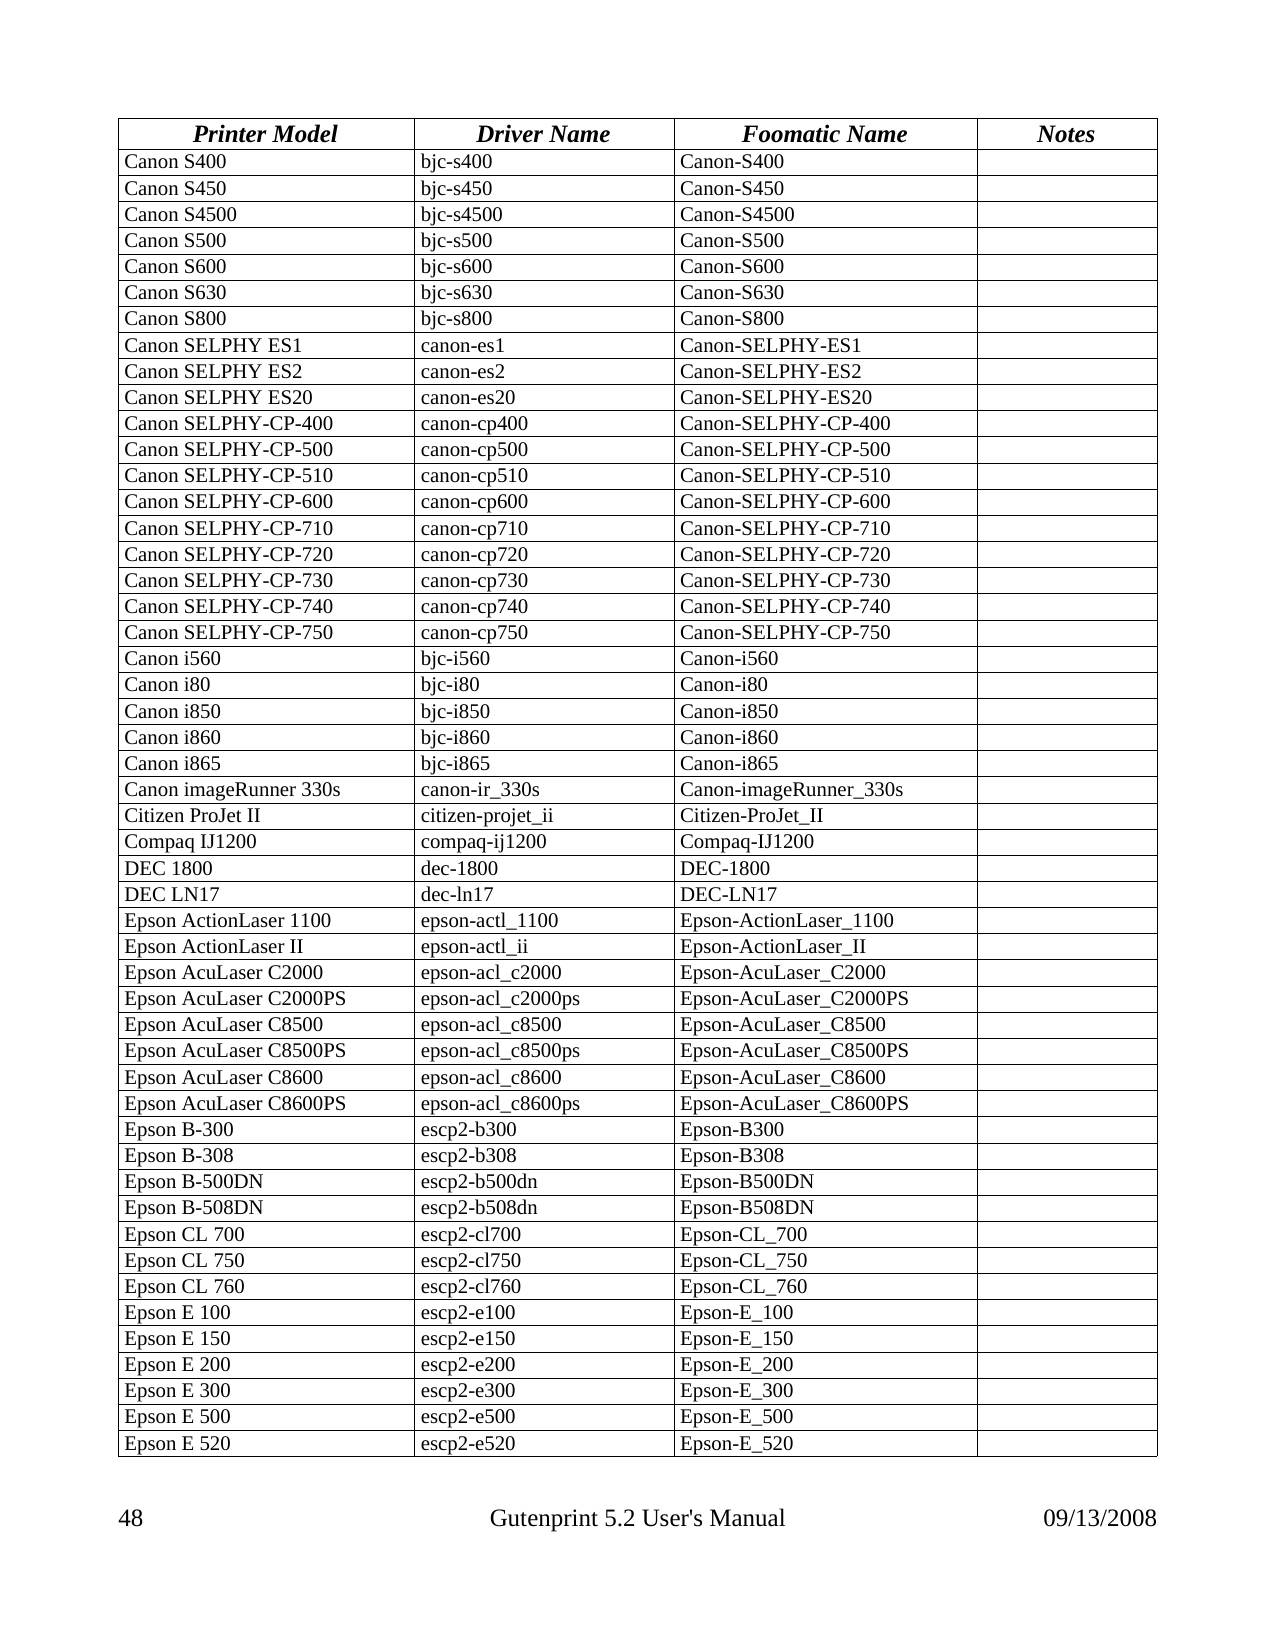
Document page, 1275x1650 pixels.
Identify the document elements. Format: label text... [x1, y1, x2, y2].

table_cell Canon i80 [119, 673, 414, 698]
table_cell Epson ActionLaser 1100 [119, 908, 414, 933]
table_cell [978, 1274, 1157, 1299]
table_cell Epson E 150 [119, 1326, 414, 1352]
table_cell Canon SELPHY-CP-720 [119, 542, 414, 567]
table_cell [978, 987, 1157, 1012]
table_cell [978, 673, 1157, 698]
table_cell [978, 464, 1157, 489]
table_cell bjc-i850 [415, 699, 674, 724]
table_cell [978, 1326, 1157, 1352]
table_cell epson-actl_1100 [415, 908, 674, 933]
table_cell [978, 1353, 1157, 1378]
table_cell [978, 281, 1157, 306]
table_cell Canon-i560 [675, 647, 977, 672]
table_cell Epson AcuLaser C2000PS [119, 987, 414, 1012]
table_cell Canon S800 [119, 307, 414, 332]
table_cell [978, 725, 1157, 750]
table_cell canon-es20 [415, 385, 674, 410]
table_cell Canon-i865 [675, 751, 977, 776]
table_cell canon-cp740 [415, 594, 674, 619]
table_cell Canon-S630 [675, 281, 977, 306]
table_cell [978, 647, 1157, 672]
table_cell bjc-s400 [415, 150, 674, 175]
table_cell [978, 307, 1157, 332]
table_cell [978, 255, 1157, 279]
table_cell bjc-s630 [415, 281, 674, 306]
table_cell [978, 437, 1157, 463]
table_cell Epson AcuLaser C8500 [119, 1013, 414, 1038]
table_cell epson-actl_ii [415, 934, 674, 959]
table_cell Canon SELPHY-CP-600 [119, 490, 414, 515]
table_cell Canon SELPHY-CP-400 [119, 411, 414, 436]
table_cell Canon i850 [119, 699, 414, 724]
table_cell bjc-i865 [415, 751, 674, 776]
table_cell DEC LN17 [119, 882, 414, 907]
table_cell escp2-b300 [415, 1117, 674, 1142]
table_cell Canon S630 [119, 281, 414, 306]
table_cell Canon S600 [119, 255, 414, 279]
table_cell Compaq-IJ1200 [675, 830, 977, 855]
table_cell Canon S500 [119, 228, 414, 253]
table_header Notes [978, 119, 1157, 149]
table_cell canon-cp720 [415, 542, 674, 567]
table_cell Canon-SELPHY-ES20 [675, 385, 977, 410]
table_cell Canon-SELPHY-CP-730 [675, 568, 977, 593]
table_cell Canon SELPHY-CP-710 [119, 516, 414, 541]
table_cell Canon-S600 [675, 255, 977, 279]
table_cell Epson-E_150 [675, 1326, 977, 1352]
table_cell [978, 1144, 1157, 1168]
table_cell Canon-i860 [675, 725, 977, 750]
table_cell DEC-1800 [675, 856, 977, 881]
table_cell [978, 228, 1157, 253]
table_cell epson-acl_c8600 [415, 1065, 674, 1090]
table_cell Canon-imageRunner_330s [675, 777, 977, 802]
table_cell epson-acl_c8500 [415, 1013, 674, 1038]
table_cell canon-ir_330s [415, 777, 674, 802]
table_cell Canon-SELPHY-CP-740 [675, 594, 977, 619]
table_cell Canon SELPHY ES20 [119, 385, 414, 410]
table_cell Epson E 100 [119, 1300, 414, 1325]
table_cell [978, 202, 1157, 227]
table_cell [978, 516, 1157, 541]
table_cell Epson CL 700 [119, 1222, 414, 1247]
table_cell Canon-S400 [675, 150, 977, 175]
table_cell [978, 542, 1157, 567]
table_cell epson-acl_c2000 [415, 960, 674, 986]
table_cell Canon-SELPHY-CP-750 [675, 621, 977, 646]
table_cell Epson AcuLaser C8600PS [119, 1091, 414, 1116]
table_cell Canon-S800 [675, 307, 977, 332]
table_cell Canon SELPHY-CP-730 [119, 568, 414, 593]
table_header Driver Name [415, 119, 674, 149]
table_cell [978, 490, 1157, 515]
table_cell [978, 1222, 1157, 1247]
table_cell bjc-i860 [415, 725, 674, 750]
table_cell [978, 176, 1157, 201]
table_cell canon-cp500 [415, 437, 674, 463]
table_cell [978, 1117, 1157, 1142]
table_cell [978, 699, 1157, 724]
table_cell escp2-e500 [415, 1405, 674, 1430]
table_cell Epson AcuLaser C8500PS [119, 1039, 414, 1064]
table_cell Epson E 200 [119, 1353, 414, 1378]
table_cell Canon-SELPHY-CP-500 [675, 437, 977, 463]
table_cell [978, 1039, 1157, 1064]
table_cell Canon i860 [119, 725, 414, 750]
table_cell Canon-SELPHY-CP-400 [675, 411, 977, 436]
table_cell Citizen-ProJet_II [675, 804, 977, 829]
table_cell [978, 1248, 1157, 1273]
table_cell Canon SELPHY ES2 [119, 359, 414, 384]
table_cell Epson E 500 [119, 1405, 414, 1430]
table_cell Canon SELPHY-CP-510 [119, 464, 414, 489]
table_cell escp2-e150 [415, 1326, 674, 1352]
table_cell Epson AcuLaser C8600 [119, 1065, 414, 1090]
table_cell Canon-SELPHY-CP-720 [675, 542, 977, 567]
table_cell Canon SELPHY-CP-750 [119, 621, 414, 646]
table_cell citizen-projet_ii [415, 804, 674, 829]
table_cell [978, 621, 1157, 646]
table_cell [978, 1170, 1157, 1195]
table_cell epson-acl_c8600ps [415, 1091, 674, 1116]
table_cell Epson-CL_760 [675, 1274, 977, 1299]
table_cell [978, 1379, 1157, 1404]
table_cell bjc-s4500 [415, 202, 674, 227]
table_cell Epson-AcuLaser_C8600PS [675, 1091, 977, 1116]
table_cell Canon S400 [119, 150, 414, 175]
table_cell Epson-ActionLaser_II [675, 934, 977, 959]
table_cell Epson-E_520 [675, 1431, 977, 1456]
table_cell Canon i560 [119, 647, 414, 672]
table_cell Epson-CL_700 [675, 1222, 977, 1247]
table_cell escp2-b500dn [415, 1170, 674, 1195]
table_cell [978, 359, 1157, 384]
table_cell escp2-b308 [415, 1144, 674, 1168]
table_cell Epson B-500DN [119, 1170, 414, 1195]
table_cell canon-cp710 [415, 516, 674, 541]
table_cell canon-cp750 [415, 621, 674, 646]
table_cell [978, 1065, 1157, 1090]
table_cell Epson B-508DN [119, 1196, 414, 1221]
table_cell escp2-e100 [415, 1300, 674, 1325]
table_cell Canon S4500 [119, 202, 414, 227]
table_cell Citizen ProJet II [119, 804, 414, 829]
table_cell Epson-B300 [675, 1117, 977, 1142]
table_cell Epson-E_200 [675, 1353, 977, 1378]
table_cell Canon SELPHY ES1 [119, 333, 414, 358]
table_cell dec-ln17 [415, 882, 674, 907]
table_cell dec-1800 [415, 856, 674, 881]
table_cell Canon-i80 [675, 673, 977, 698]
table_cell DEC-LN17 [675, 882, 977, 907]
table_cell canon-es2 [415, 359, 674, 384]
table_cell Epson-ActionLaser_1100 [675, 908, 977, 933]
table_cell bjc-s450 [415, 176, 674, 201]
table_cell Canon-SELPHY-ES2 [675, 359, 977, 384]
table_cell epson-acl_c8500ps [415, 1039, 674, 1064]
table_cell Epson B-300 [119, 1117, 414, 1142]
table_cell Epson-B500DN [675, 1170, 977, 1195]
table_cell [978, 1431, 1157, 1456]
table_cell Canon-S500 [675, 228, 977, 253]
table_cell [978, 856, 1157, 881]
table_cell escp2-cl700 [415, 1222, 674, 1247]
table_cell escp2-b508dn [415, 1196, 674, 1221]
table_cell Epson CL 760 [119, 1274, 414, 1299]
table_cell Epson-AcuLaser_C2000PS [675, 987, 977, 1012]
table_header Printer Model [119, 119, 414, 149]
table_cell canon-cp600 [415, 490, 674, 515]
table_cell [978, 1196, 1157, 1221]
table_cell [978, 830, 1157, 855]
table_cell compaq-ij1200 [415, 830, 674, 855]
table_cell Epson-E_300 [675, 1379, 977, 1404]
table_cell canon-es1 [415, 333, 674, 358]
table_cell [978, 804, 1157, 829]
table_cell Epson-B508DN [675, 1196, 977, 1221]
table_cell [978, 777, 1157, 802]
table_cell Epson B-308 [119, 1144, 414, 1168]
table_cell DEC 1800 [119, 856, 414, 881]
table_cell escp2-cl750 [415, 1248, 674, 1273]
table_cell Epson AcuLaser C2000 [119, 960, 414, 986]
table_cell Epson-E_100 [675, 1300, 977, 1325]
table_cell [978, 908, 1157, 933]
table_cell [978, 960, 1157, 986]
table_cell escp2-e520 [415, 1431, 674, 1456]
table_cell Canon-SELPHY-ES1 [675, 333, 977, 358]
table_cell Epson E 520 [119, 1431, 414, 1456]
table_cell bjc-s800 [415, 307, 674, 332]
table_cell Epson-B308 [675, 1144, 977, 1168]
table_cell Epson CL 750 [119, 1248, 414, 1273]
table_cell [978, 1300, 1157, 1325]
table_cell Epson-CL_750 [675, 1248, 977, 1273]
table_cell canon-cp400 [415, 411, 674, 436]
table_cell Canon SELPHY-CP-500 [119, 437, 414, 463]
table_cell [978, 594, 1157, 619]
table_cell Epson E 300 [119, 1379, 414, 1404]
table_cell bjc-i560 [415, 647, 674, 672]
table_cell canon-cp730 [415, 568, 674, 593]
table_cell bjc-i80 [415, 673, 674, 698]
table_cell [978, 411, 1157, 436]
table_cell Epson-AcuLaser_C8600 [675, 1065, 977, 1090]
table_cell Canon-S450 [675, 176, 977, 201]
table_cell Canon i865 [119, 751, 414, 776]
table_cell Canon-i850 [675, 699, 977, 724]
table_cell Epson-E_500 [675, 1405, 977, 1430]
table_cell canon-cp510 [415, 464, 674, 489]
table_cell Canon-SELPHY-CP-710 [675, 516, 977, 541]
table_cell Canon S450 [119, 176, 414, 201]
table_cell Canon SELPHY-CP-740 [119, 594, 414, 619]
table_cell [978, 568, 1157, 593]
table_cell [978, 333, 1157, 358]
table_cell [978, 385, 1157, 410]
table_cell [978, 150, 1157, 175]
table_cell Canon-SELPHY-CP-600 [675, 490, 977, 515]
table_cell Epson-AcuLaser_C8500 [675, 1013, 977, 1038]
table_cell Canon-S4500 [675, 202, 977, 227]
table_cell escp2-e200 [415, 1353, 674, 1378]
table_cell [978, 751, 1157, 776]
table_cell Canon imageRunner 330s [119, 777, 414, 802]
table_cell Compaq IJ1200 [119, 830, 414, 855]
table_cell [978, 1013, 1157, 1038]
table_cell Canon-SELPHY-CP-510 [675, 464, 977, 489]
table_cell [978, 934, 1157, 959]
table_cell [978, 1091, 1157, 1116]
table_cell bjc-s500 [415, 228, 674, 253]
table_cell [978, 882, 1157, 907]
table_cell [978, 1405, 1157, 1430]
table_cell Epson-AcuLaser_C2000 [675, 960, 977, 986]
table_cell bjc-s600 [415, 255, 674, 279]
table_cell escp2-cl760 [415, 1274, 674, 1299]
table_cell epson-acl_c2000ps [415, 987, 674, 1012]
table_cell Epson ActionLaser II [119, 934, 414, 959]
table_header Foomatic Name [675, 119, 977, 149]
table_cell escp2-e300 [415, 1379, 674, 1404]
table_cell Epson-AcuLaser_C8500PS [675, 1039, 977, 1064]
